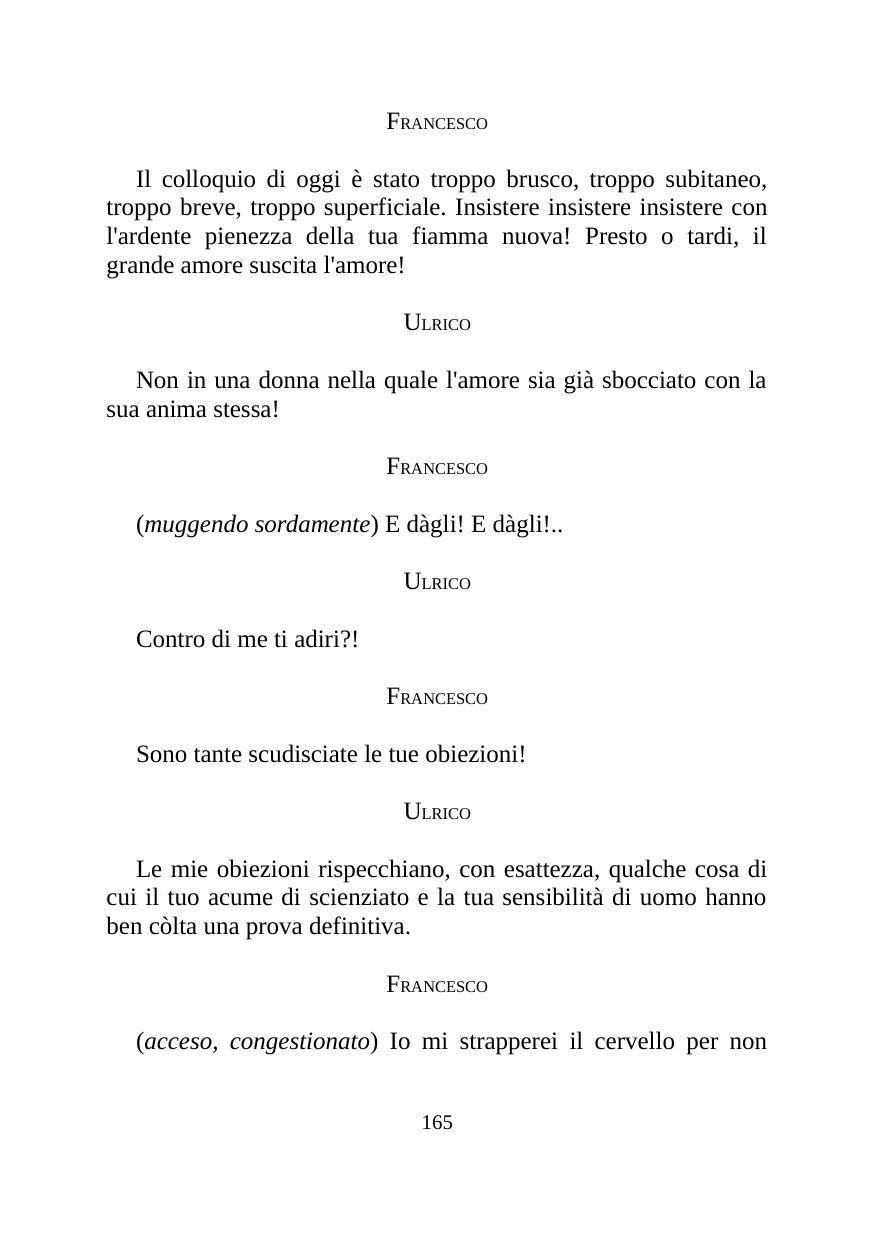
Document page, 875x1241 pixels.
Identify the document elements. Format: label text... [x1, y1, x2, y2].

text Le mie obiezioni rispecchiano, con esattezza, qualche cosa di cui il tuo acume di scienziato e la tua sensibilità di uomo hanno ben còlta una prova definitiva. [106, 854, 768, 940]
text Ulrico [106, 796, 768, 825]
text Sono tante scudisciate le tue obiezioni! [106, 739, 768, 767]
text (acceso, congestionato) Io mi strapperei il cervello per non [106, 1026, 768, 1055]
text Francesco [106, 451, 768, 480]
text (muggendo sordamente) E dàgli! E dàgli!.. [106, 509, 768, 537]
text Ulrico [106, 566, 768, 595]
text Contro di me ti adiri?! [106, 624, 768, 652]
text Ulrico [106, 307, 768, 336]
text Il colloquio di oggi è stato troppo brusco, troppo subitaneo, troppo breve, troppo superficiale. Insistere insistere insistere con l'ardente pienezza della tua fiamma nuova! Presto o tardi, il grande amore suscita l'amore! [106, 164, 768, 279]
text Non in una donna nella quale l'amore sia già sbocciato con la sua anima stessa! [106, 365, 768, 422]
text Francesco [106, 106, 768, 135]
text Francesco [106, 969, 768, 997]
text Francesco [106, 681, 768, 710]
